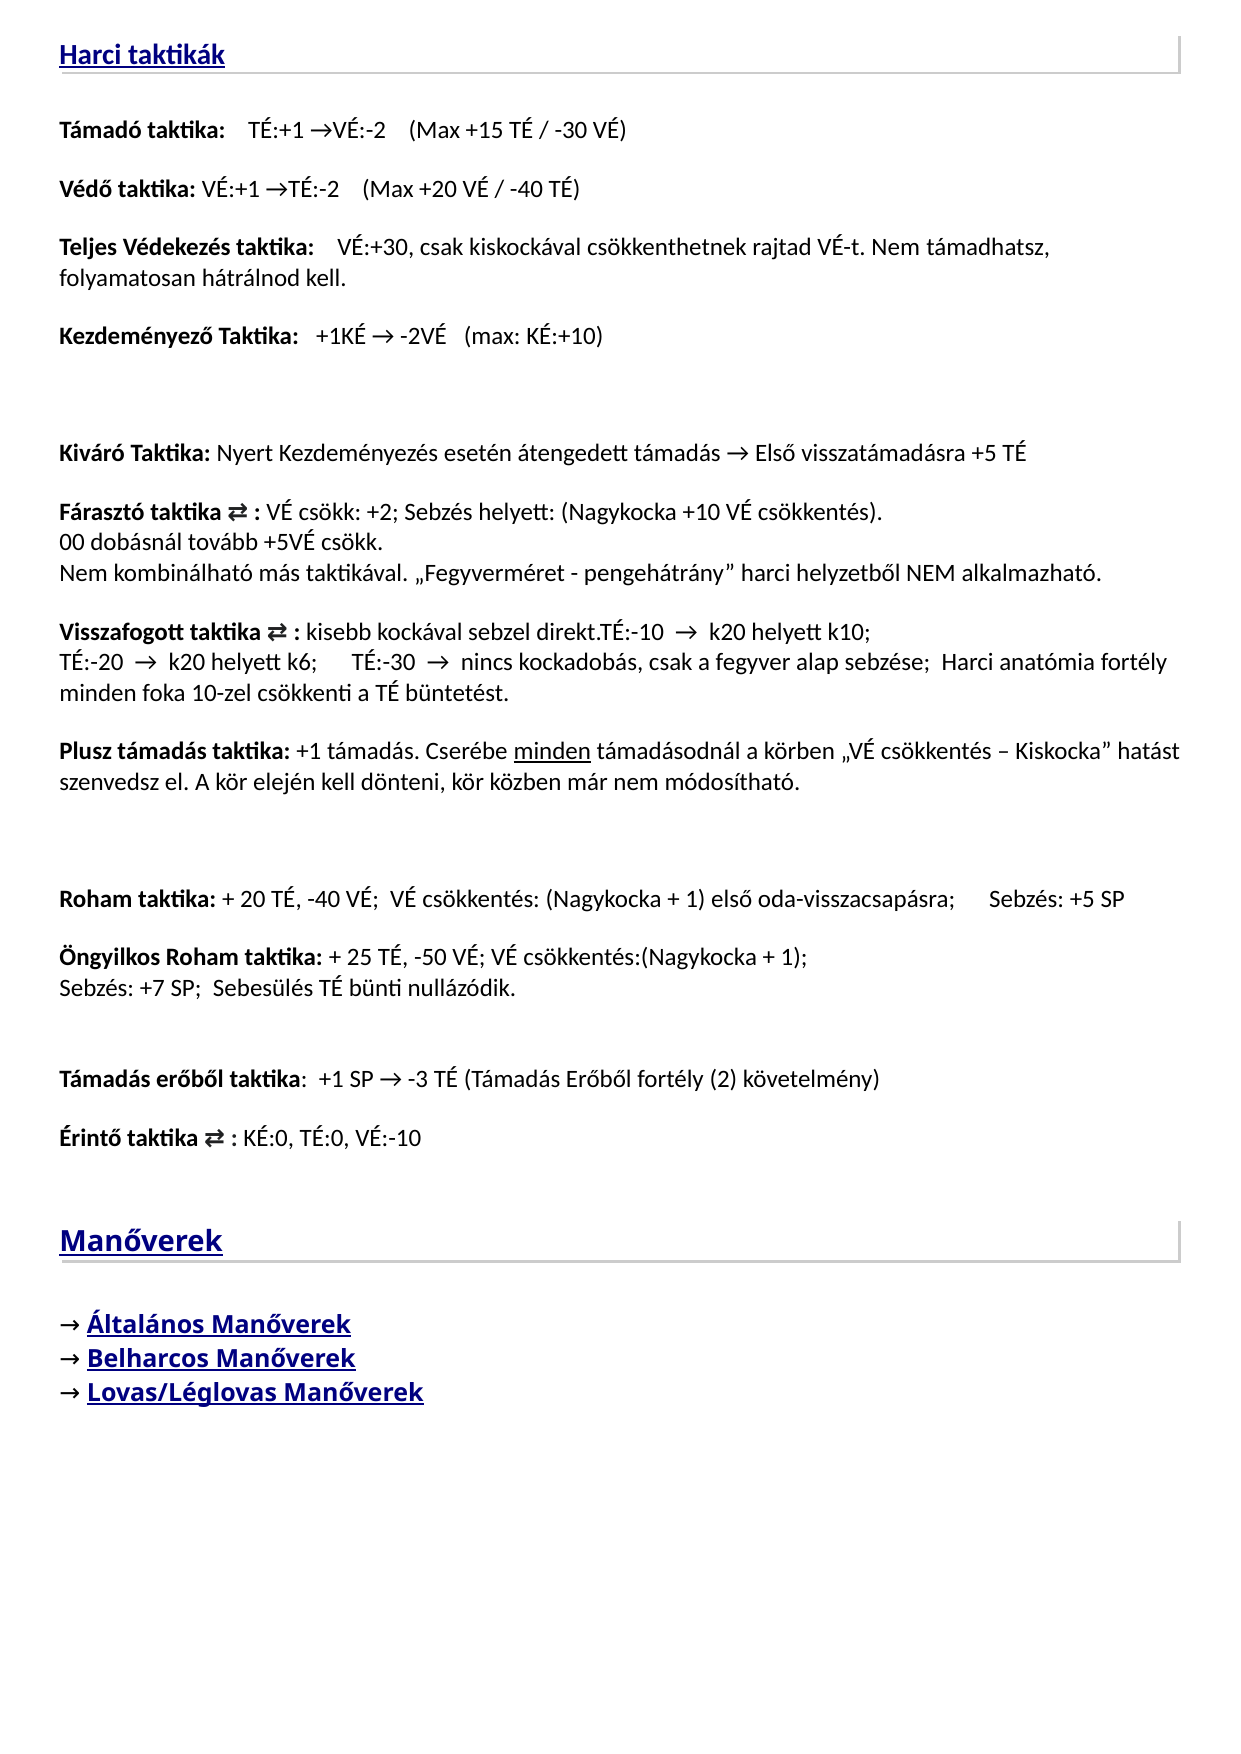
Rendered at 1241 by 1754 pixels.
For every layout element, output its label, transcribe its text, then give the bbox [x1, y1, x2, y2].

text Teljes Védekezés taktika: VÉ:+30, csak kiskockával csökkenthetnek rajtad VÉ-t. Nem támadhatsz, folyamatosan hátrálnod kell. [59, 231, 1181, 292]
text Támadás erőből taktika: +1 SP → -3 TÉ (Támadás Erőből fortély (2) követelmény) [59, 1063, 1181, 1094]
subtitle Manőverek [59, 1221, 1178, 1260]
text Visszafogott taktika ⇄ : kisebb kockával sebzel direkt.TÉ:-10 → k20 helyett k10; TÉ:-20 → k20 helyett k6; TÉ:-30 → nincs kockadobás, csak a fegyver alap sebzése; Harci anatómia fortély minden foka 10-zel csökkenti a TÉ büntetést. [59, 616, 1181, 707]
text Védő taktika: VÉ:+1 →TÉ:-2 (Max +20 VÉ / -40 TÉ) [59, 173, 1181, 203]
text Támadó taktika: TÉ:+1 →VÉ:-2 (Max +15 TÉ / -30 VÉ) [59, 114, 1181, 145]
text Kiváró Taktika: Nyert Kezdeményezés esetén átengedett támadás → Első visszatámadásra +5 TÉ [59, 437, 1181, 468]
text → Lovas/Léglovas Manőverek [59, 1374, 1181, 1408]
subtitle Harci taktikák [59, 36, 1178, 72]
text Fárasztó taktika ⇄ : VÉ csökk: +2; Sebzés helyett: (Nagykocka +10 VÉ csökkentés). 00 dobásnál tovább +5VÉ csökk. Nem kombinálható más taktikával. „Fegyverméret - pengehátrány” harci helyzetből NEM alkalmazható. [59, 496, 1181, 588]
text Plusz támadás taktika: +1 támadás. Cserébe minden támadásodnál a körben „VÉ csökkentés – Kiskocka” hatást szenvedsz el. A kör elején kell dönteni, kör közben már nem módosítható. [59, 735, 1181, 796]
text Kezdeményező Taktika: +1KÉ → -2VÉ (max: KÉ:+10) [59, 320, 1181, 351]
text Roham taktika: + 20 TÉ, -40 VÉ; VÉ csökkentés: (Nagykocka + 1) első oda-visszacsapásra; Sebzés: +5 SP [59, 883, 1181, 913]
text Öngyilkos Roham taktika: + 25 TÉ, -50 VÉ; VÉ csökkentés:(Nagykocka + 1); Sebzés: +7 SP; Sebesülés TÉ bünti nullázódik. [59, 941, 1181, 1002]
text → Belharcos Manőverek [59, 1340, 1181, 1374]
text Érintő taktika ⇄ : KÉ:0, TÉ:0, VÉ:-10 [59, 1122, 1181, 1152]
text → Általános Manőverek [59, 1306, 1181, 1340]
